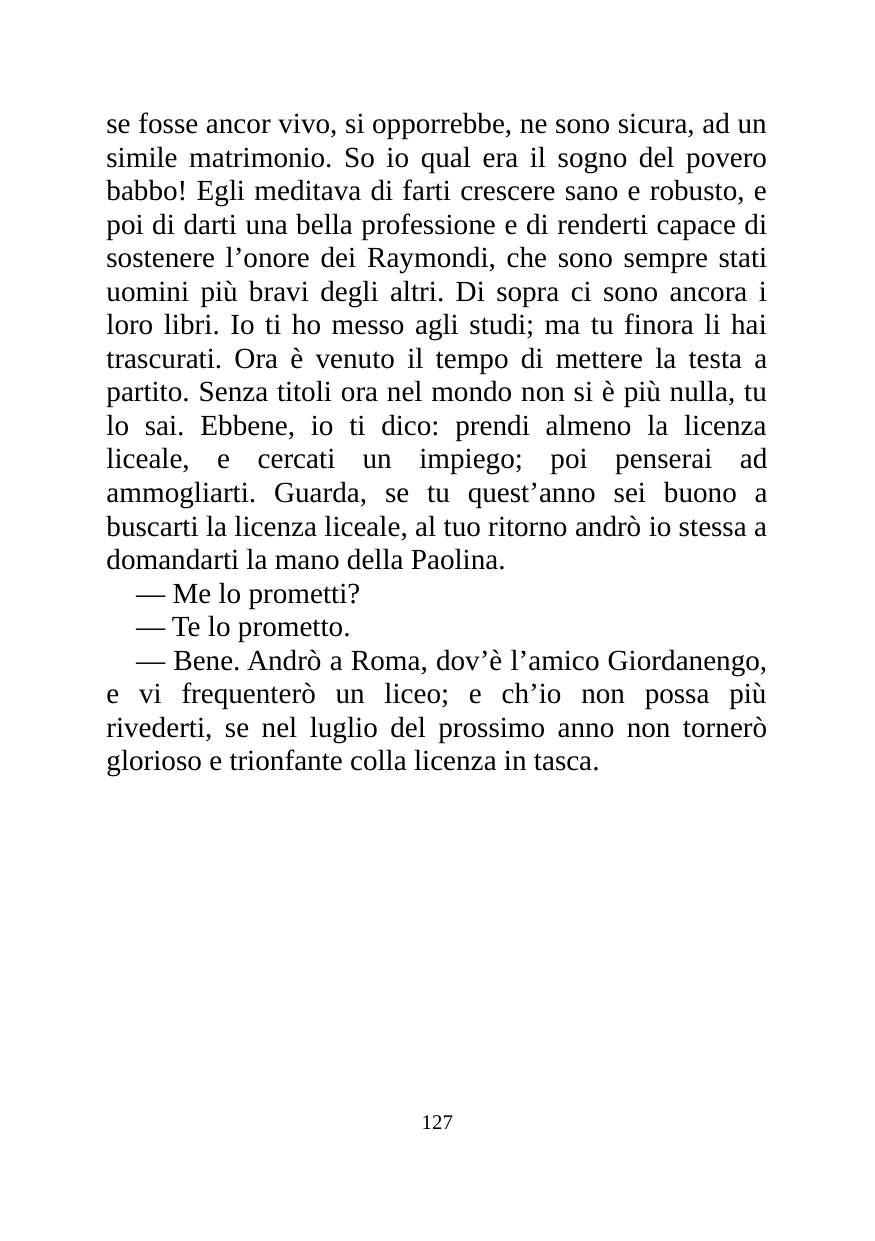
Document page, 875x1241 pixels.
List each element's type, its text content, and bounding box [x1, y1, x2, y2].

text — Te lo prometto. [106, 609, 768, 643]
text — Me lo prometti? [106, 576, 768, 609]
text — Bene. Andrò a Roma, dov’è l’amico Giordanengo, e vi frequenterò un liceo; e ch’io non possa più rivederti, se nel luglio del prossimo anno non tornerò glorioso e trionfante colla licenza in tasca. [106, 643, 768, 777]
text se fosse ancor vivo, si opporrebbe, ne sono sicura, ad un simile matrimonio. So io qual era il sogno del povero babbo! Egli meditava di farti crescere sano e robusto, e poi di darti una bella professione e di renderti capace di sostenere l’onore dei Raymondi, che sono sempre stati uomini più bravi degli altri. Di sopra ci sono ancora i loro libri. Io ti ho messo agli studi; ma tu finora li hai trascurati. Ora è venuto il tempo di mettere la testa a partito. Senza titoli ora nel mondo non si è più nulla, tu lo sai. Ebbene, io ti dico: prendi almeno la licenza liceale, e cercati un impiego; poi penserai ad ammogliarti. Guarda, se tu quest’anno sei buono a buscarti la licenza liceale, al tuo ritorno andrò io stessa a domandarti la mano della Paolina. [106, 106, 768, 576]
